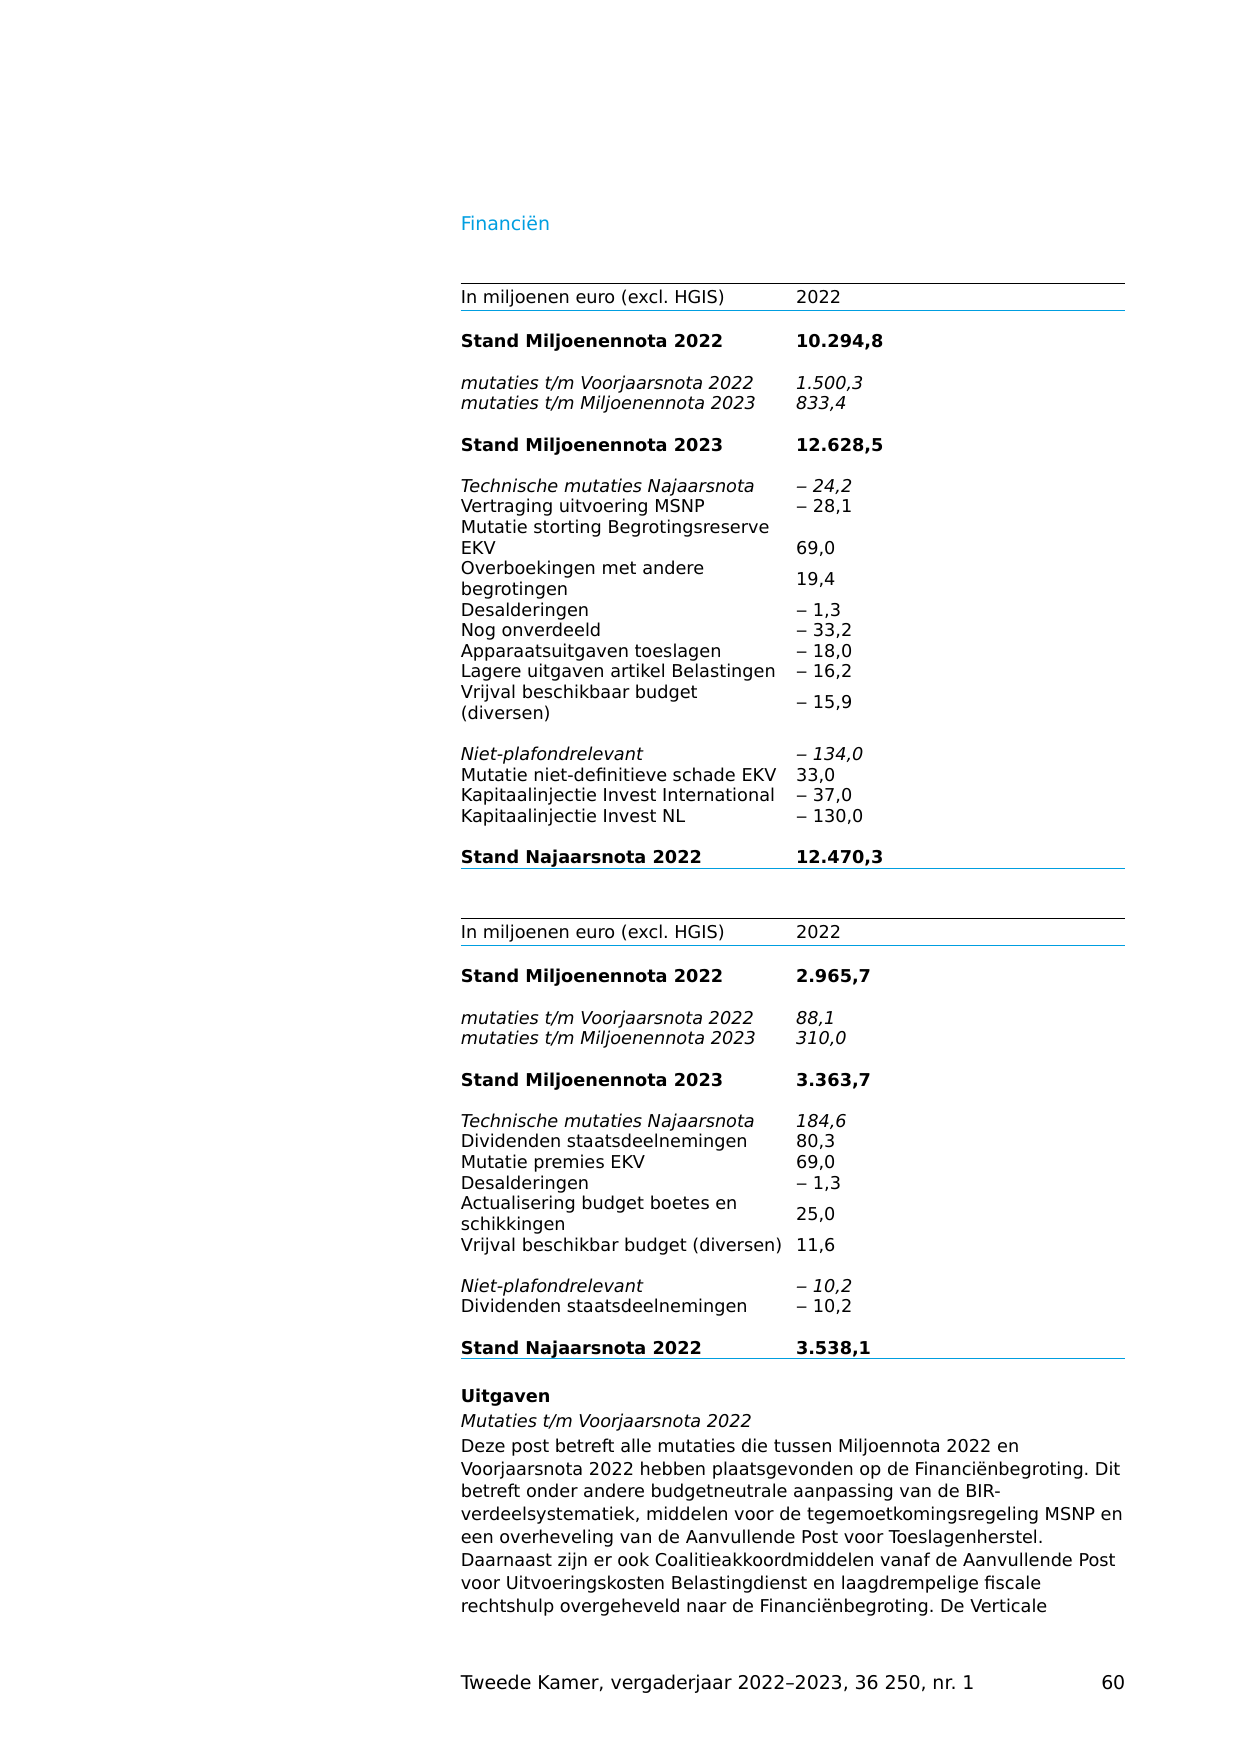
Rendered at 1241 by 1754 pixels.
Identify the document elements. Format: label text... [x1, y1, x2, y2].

table_cell Stand Najaarsnota 2022 [461, 1338, 793, 1358]
table_cell [461, 455, 793, 476]
table_cell [461, 723, 793, 744]
table_cell 19,4 [793, 558, 1125, 599]
table_cell Actualisering budget boetes en schikkingen [461, 1193, 793, 1234]
table_cell ‒ 1,3 [793, 600, 1125, 620]
table_cell Technische mutaties Najaarsnota [461, 476, 793, 496]
table_cell Niet-plafondrelevant [461, 1276, 793, 1296]
table_cell ‒ 28,1 [793, 496, 1125, 517]
table_cell Vrijval beschikbar budget (diversen) [461, 1235, 793, 1255]
table_cell 310,0 [793, 1028, 1125, 1049]
table_cell 33,0 [793, 765, 1125, 785]
table_cell ‒ 130,0 [793, 806, 1125, 826]
table_cell ‒ 134,0 [793, 744, 1125, 764]
table_cell [793, 352, 1125, 373]
table_cell Kapitaalinjectie Invest NL [461, 806, 793, 826]
table_cell ‒ 1,3 [793, 1173, 1125, 1193]
table_cell ‒ 15,9 [793, 682, 1125, 723]
table_cell [461, 352, 793, 373]
table_cell [793, 826, 1125, 847]
table_cell In miljoenen euro (excl. HGIS) [461, 919, 793, 945]
table_cell Dividenden staatsdeelnemingen [461, 1296, 793, 1317]
table_cell ‒ 18,0 [793, 641, 1125, 661]
table_cell [793, 455, 1125, 476]
table_cell 1.500,3 [793, 373, 1125, 393]
table_cell Stand Miljoenennota 2022 [461, 331, 793, 352]
table_cell 80,3 [793, 1131, 1125, 1152]
table_cell In miljoenen euro (excl. HGIS) [461, 284, 793, 310]
table_cell [461, 987, 793, 1008]
table_cell 69,0 [793, 517, 1125, 558]
table_cell Mutatie storting Begrotingsreserve EKV [461, 517, 793, 558]
table_cell 2.965,7 [793, 966, 1125, 987]
table_cell Vertraging uitvoering MSNP [461, 496, 793, 517]
table_cell [461, 1090, 793, 1111]
text Deze post betreft alle mutaties die tussen Miljoennota 2022 en Voorjaarsnota 2022 hebben plaatsgevonden op de Financiënbegroting. Dit betreft onder andere budgetneutrale aanpassing van de BIR-verdeelsystematiek, middelen voor de tegemoetkomingsregeling MSNP en een overheveling van de Aanvullende Post voor Toeslagenherstel. Daarnaast zijn er ook Coalitieakkoordmiddelen vanaf de Aanvullende Post voor Uitvoeringskosten Belastingdienst en laagdrempelige fiscale rechtshulp overgeheveld naar de Financiënbegroting. De Verticale [461, 1434, 1125, 1617]
table_cell [461, 1317, 793, 1338]
table_cell Overboekingen met andere begrotingen [461, 558, 793, 599]
table_cell 3.538,1 [793, 1338, 1125, 1358]
table_cell 833,4 [793, 393, 1125, 414]
table_cell Stand Miljoenennota 2023 [461, 435, 793, 455]
table_cell 12.628,5 [793, 435, 1125, 455]
table_cell 2022 [793, 919, 1125, 945]
table_cell [461, 414, 793, 434]
table_cell ‒ 33,2 [793, 620, 1125, 641]
table_cell ‒ 37,0 [793, 785, 1125, 806]
table_cell [793, 723, 1125, 744]
table_header IXB FINANCIEN: NIET-BELASTINGONTVANGSTEN [461, 893, 1125, 918]
table_cell Desalderingen [461, 600, 793, 620]
table_cell [461, 1049, 793, 1069]
table_cell ‒ 10,2 [793, 1296, 1125, 1317]
table_cell [793, 987, 1125, 1008]
table_cell ‒ 10,2 [793, 1276, 1125, 1296]
table_cell Stand Najaarsnota 2022 [461, 847, 793, 868]
table_cell Niet-plafondrelevant [461, 744, 793, 764]
table_cell [461, 311, 793, 331]
table_cell [793, 1255, 1125, 1276]
table_cell Vrijval beschikbaar budget (diversen) [461, 682, 793, 723]
table_cell ‒ 16,2 [793, 661, 1125, 682]
table_cell Stand Miljoenennota 2022 [461, 966, 793, 987]
table_cell [793, 1090, 1125, 1111]
table_cell Dividenden staatsdeelnemingen [461, 1131, 793, 1152]
table_cell [461, 826, 793, 847]
table_cell [793, 946, 1125, 966]
text Mutaties t/m Voorjaarsnota 2022 [461, 1409, 1125, 1432]
title Financiën [461, 213, 1125, 235]
table_cell Lagere uitgaven artikel Belastingen [461, 661, 793, 682]
table_cell [793, 414, 1125, 434]
table_cell Apparaatsuitgaven toeslagen [461, 641, 793, 661]
table_cell Mutatie premies EKV [461, 1152, 793, 1173]
table_cell 12.470,3 [793, 847, 1125, 868]
table_cell 25,0 [793, 1193, 1125, 1234]
table_cell Technische mutaties Najaarsnota [461, 1111, 793, 1131]
table_cell Stand Miljoenennota 2023 [461, 1070, 793, 1090]
table_header IXB FINANCIEN: UITGAVEN [461, 258, 1125, 283]
table_cell [793, 1049, 1125, 1069]
table_cell Mutatie niet-definitieve schade EKV [461, 765, 793, 785]
table_cell 11,6 [793, 1235, 1125, 1255]
table_cell 2022 [793, 284, 1125, 310]
text Uitgaven [461, 1384, 1125, 1407]
table_cell [793, 1317, 1125, 1338]
table_cell 10.294,8 [793, 331, 1125, 352]
table_cell 69,0 [793, 1152, 1125, 1173]
table_cell mutaties t/m Voorjaarsnota 2022 [461, 1008, 793, 1028]
table_cell Kapitaalinjectie Invest International [461, 785, 793, 806]
table_cell [461, 1255, 793, 1276]
table_cell Desalderingen [461, 1173, 793, 1193]
table_cell ‒ 24,2 [793, 476, 1125, 496]
table_cell [461, 946, 793, 966]
table_cell mutaties t/m Voorjaarsnota 2022 [461, 373, 793, 393]
table_cell Nog onverdeeld [461, 620, 793, 641]
table_cell 3.363,7 [793, 1070, 1125, 1090]
table_cell 184,6 [793, 1111, 1125, 1131]
table_cell mutaties t/m Miljoenennota 2023 [461, 393, 793, 414]
table_cell [793, 311, 1125, 331]
table_cell 88,1 [793, 1008, 1125, 1028]
table_cell mutaties t/m Miljoenennota 2023 [461, 1028, 793, 1049]
